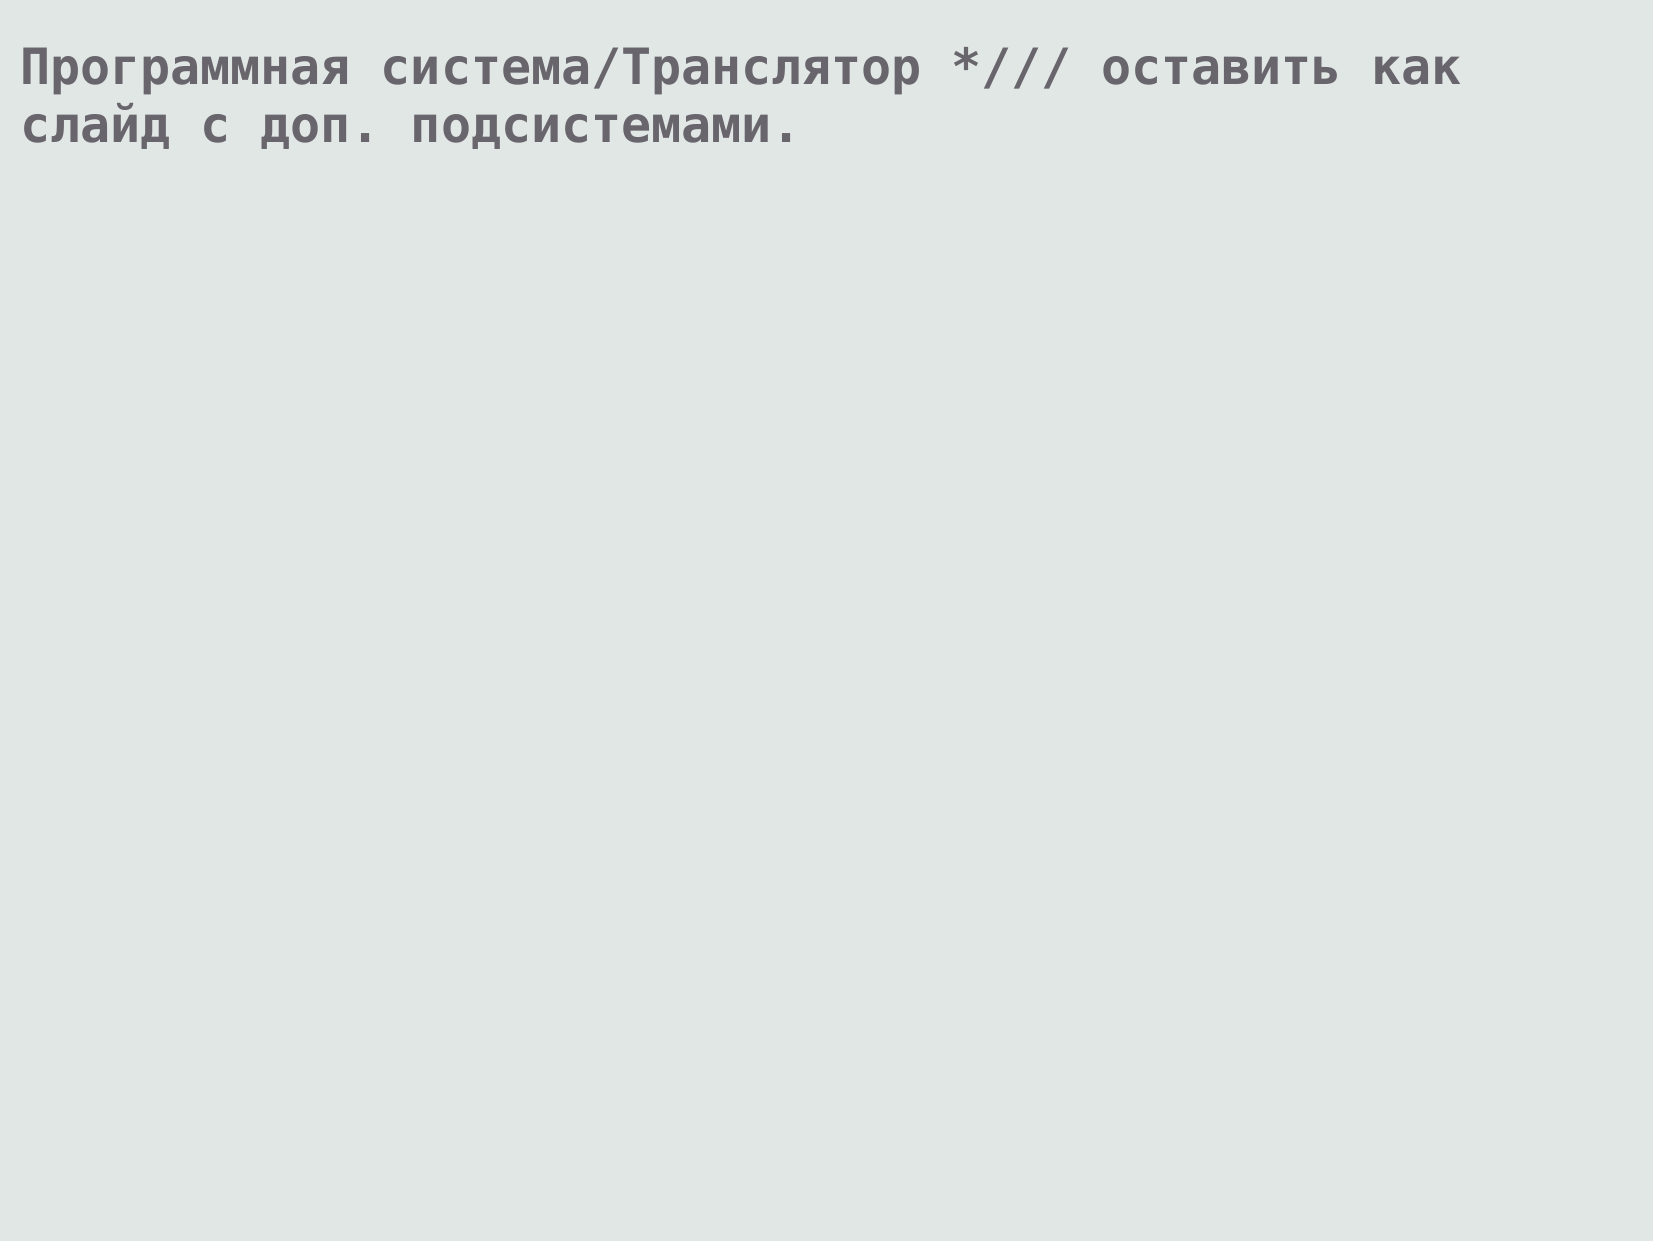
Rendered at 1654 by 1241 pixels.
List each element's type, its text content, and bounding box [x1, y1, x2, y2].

text_box Программная система/Транслятор */// оставить как слайд с доп. подсистемами. [6, 30, 1636, 162]
